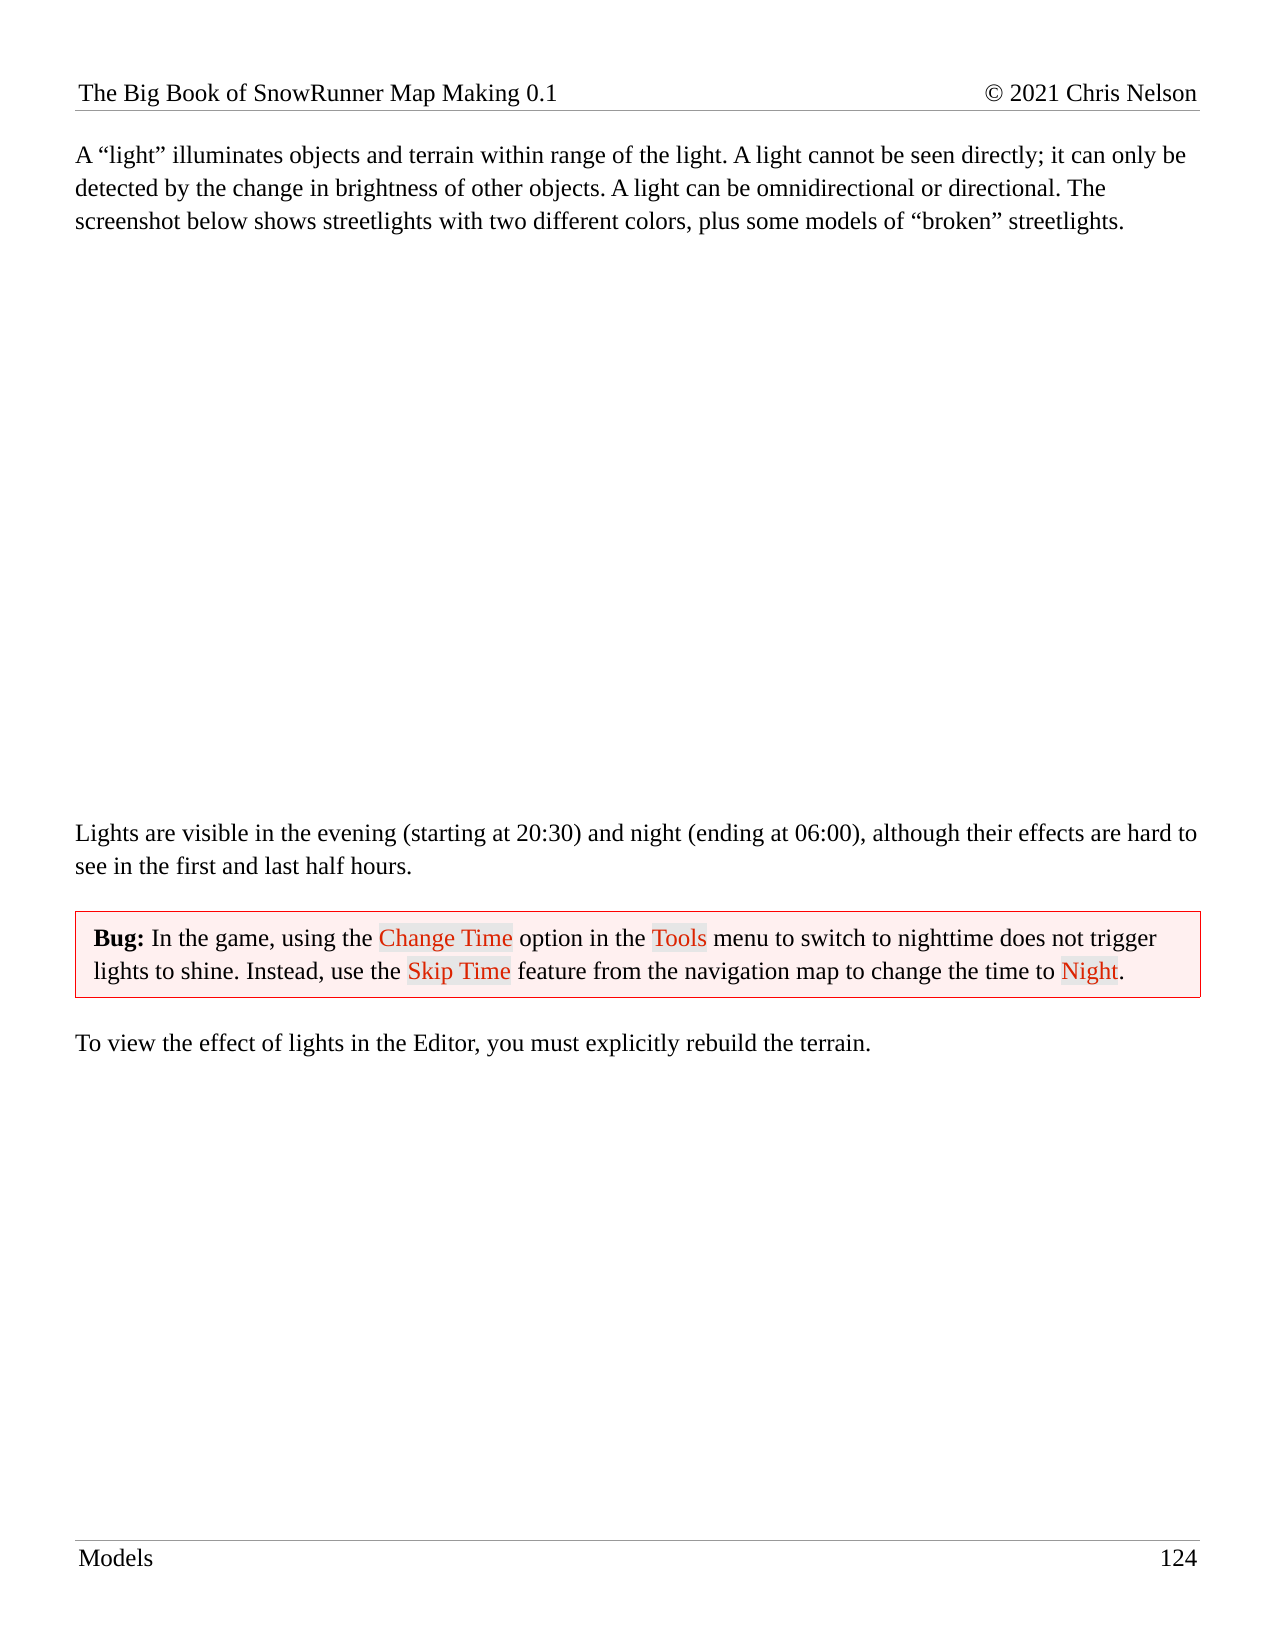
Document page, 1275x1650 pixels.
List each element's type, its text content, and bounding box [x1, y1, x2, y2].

list In the game, using the Change Time option in the Tools menu to switch to nighttime does not trigger lights to shine. Instead, use the Skip Time feature from the navigation map to change the time to Night. [76, 912, 1200, 997]
text To view the effect of lights in the Editor, you must explicitly rebuild the terrain. [75, 1028, 1200, 1057]
text A “light” illuminates objects and terrain within range of the light. A light cannot be seen directly; it can only be detected by the change in brightness of other objects. A light can be omnidirectional or directional. The screenshot below shows streetlights with two different colors, plus some models of “broken” streetlights. [75, 140, 1200, 235]
text Lights are visible in the evening (starting at 20:30) and night (ending at 06:00), although their effects are hard to see in the first and last half hours. [75, 818, 1200, 880]
